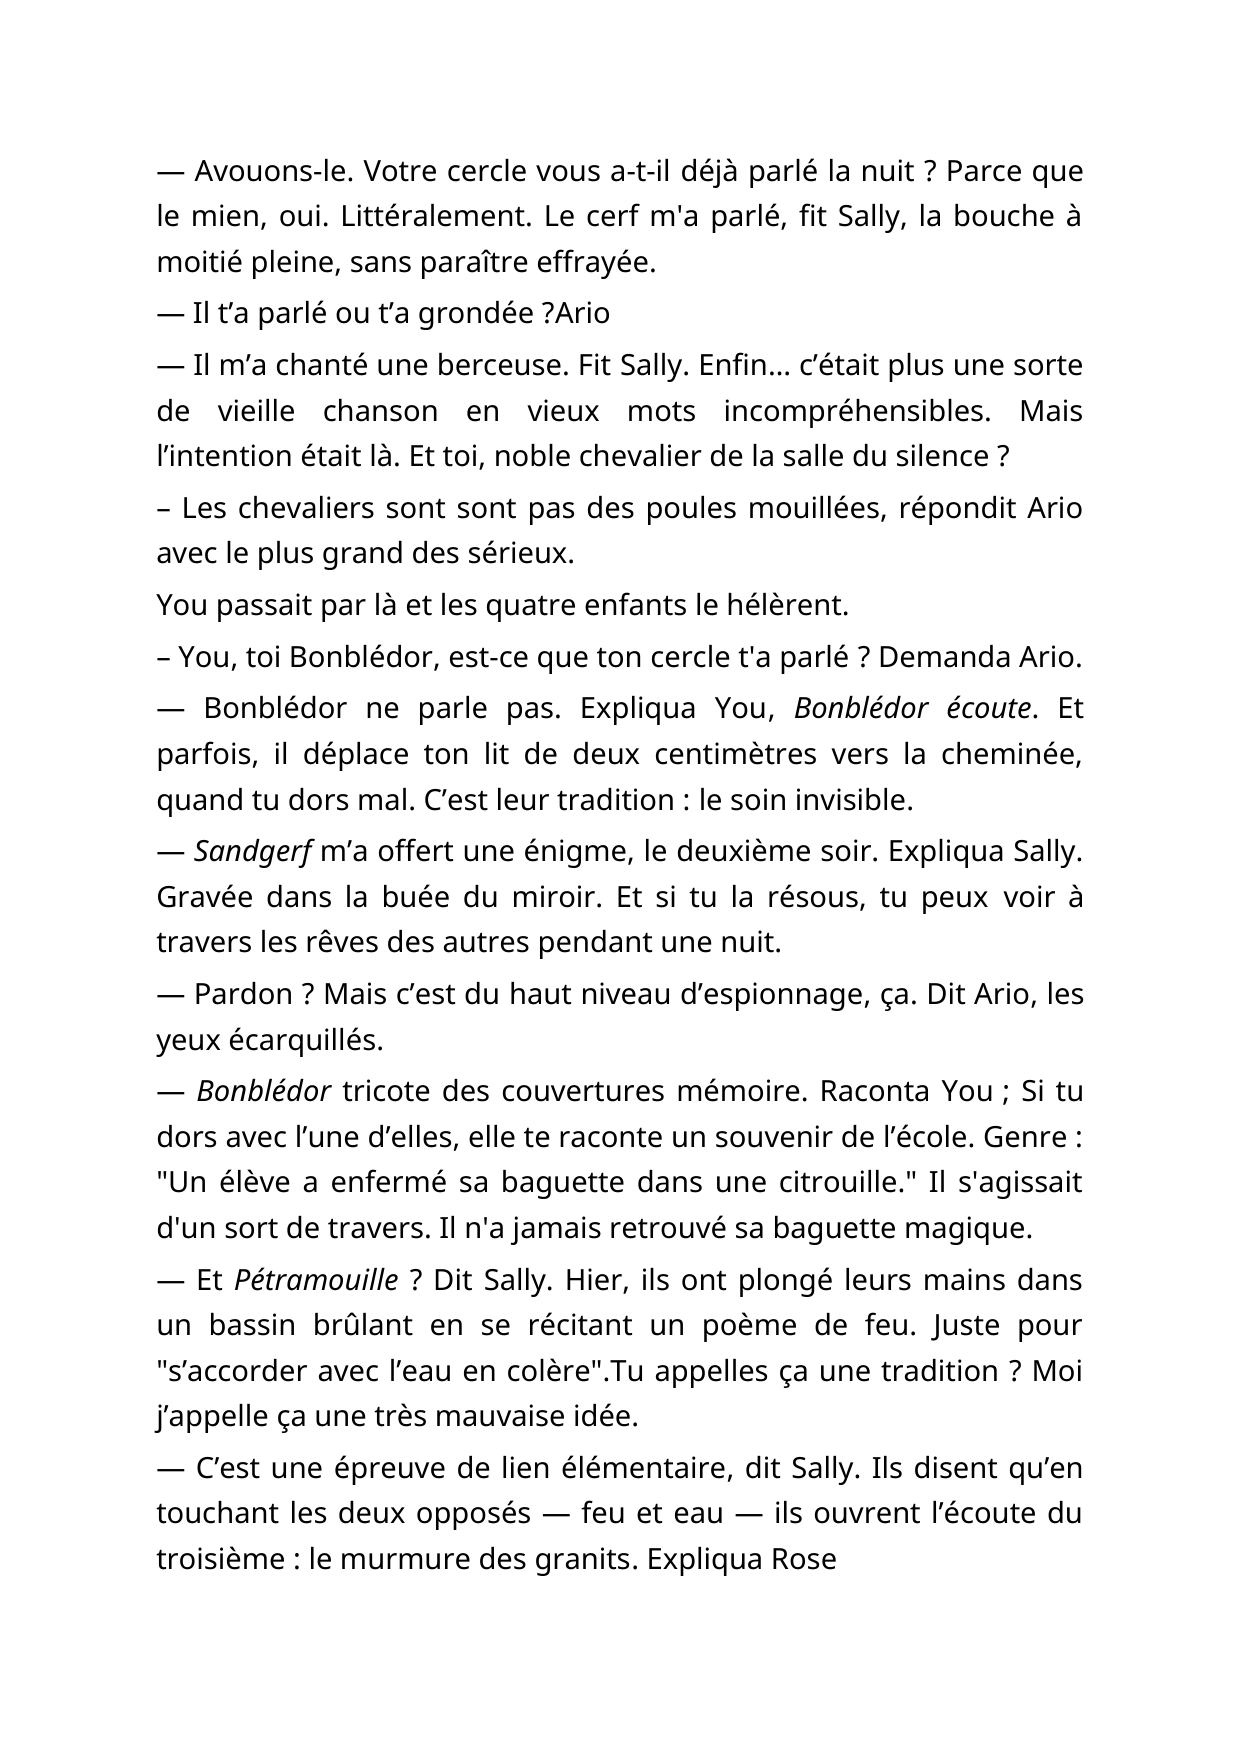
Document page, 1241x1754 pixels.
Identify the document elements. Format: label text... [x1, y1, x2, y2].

text — Et Pétramouille ? Dit Sally. Hier, ils ont plongé leurs mains dans un bassin brûlant en se récitant un poème de feu. Juste pour "s’accorder avec l’eau en colère".Tu appelles ça une tradition ? Moi j’appelle ça une très mauvaise idée. [156, 1259, 1084, 1435]
text – Les chevaliers sont sont pas des poules mouillées, répondit Ario avec le plus grand des sérieux. [156, 487, 1084, 572]
text You passait par là et les quatre enfants le hélèrent. [156, 584, 1084, 624]
text — Il t’a parlé ou t’a grondée ?Ario [156, 293, 1084, 332]
text — Pardon ? Mais c’est du haut niveau d’espionnage, ça. Dit Ario, les yeux écarquillés. [156, 973, 1084, 1058]
text — Avouons-le. Votre cercle vous a-t-il déjà parlé la nuit ? Parce que le mien, oui. Littéralement. Le cerf m'a parlé, fit Sally, la bouche à moitié pleine, sans paraître effrayée. [156, 150, 1084, 281]
text — Bonblédor tricote des couvertures mémoire. Raconta You ; Si tu dors avec l’une d’elles, elle te raconte un souvenir de l’école. Genre : "Un élève a enfermé sa baguette dans une citrouille." Il s'agissait d'un sort de travers. Il n'a jamais retrouvé sa baguette magique. [156, 1070, 1084, 1247]
text — Il m’a chanté une berceuse. Fit Sally. Enfin… c’était plus une sorte de vieille chanson en vieux mots incompréhensibles. Mais l’intention était là. Et toi, noble chevalier de la salle du silence ? [156, 344, 1084, 475]
text – You, toi Bonblédor, est-ce que ton cercle t'a parlé ? Demanda Ario. [156, 636, 1084, 676]
text — Sandgerf m’a offert une énigme, le deuxième soir. Expliqua Sally. Gravée dans la buée du miroir. Et si tu la résous, tu peux voir à travers les rêves des autres pendant une nuit. [156, 830, 1084, 961]
text — C’est une épreuve de lien élémentaire, dit Sally. Ils disent qu’en touchant les deux opposés — feu et eau — ils ouvrent l’écoute du troisième : le murmure des granits. Expliqua Rose [156, 1447, 1084, 1578]
text — Bonblédor ne parle pas. Expliqua You, Bonblédor écoute. Et parfois, il déplace ton lit de deux centimètres vers la cheminée, quand tu dors mal. C’est leur tradition : le soin invisible. [156, 687, 1084, 818]
